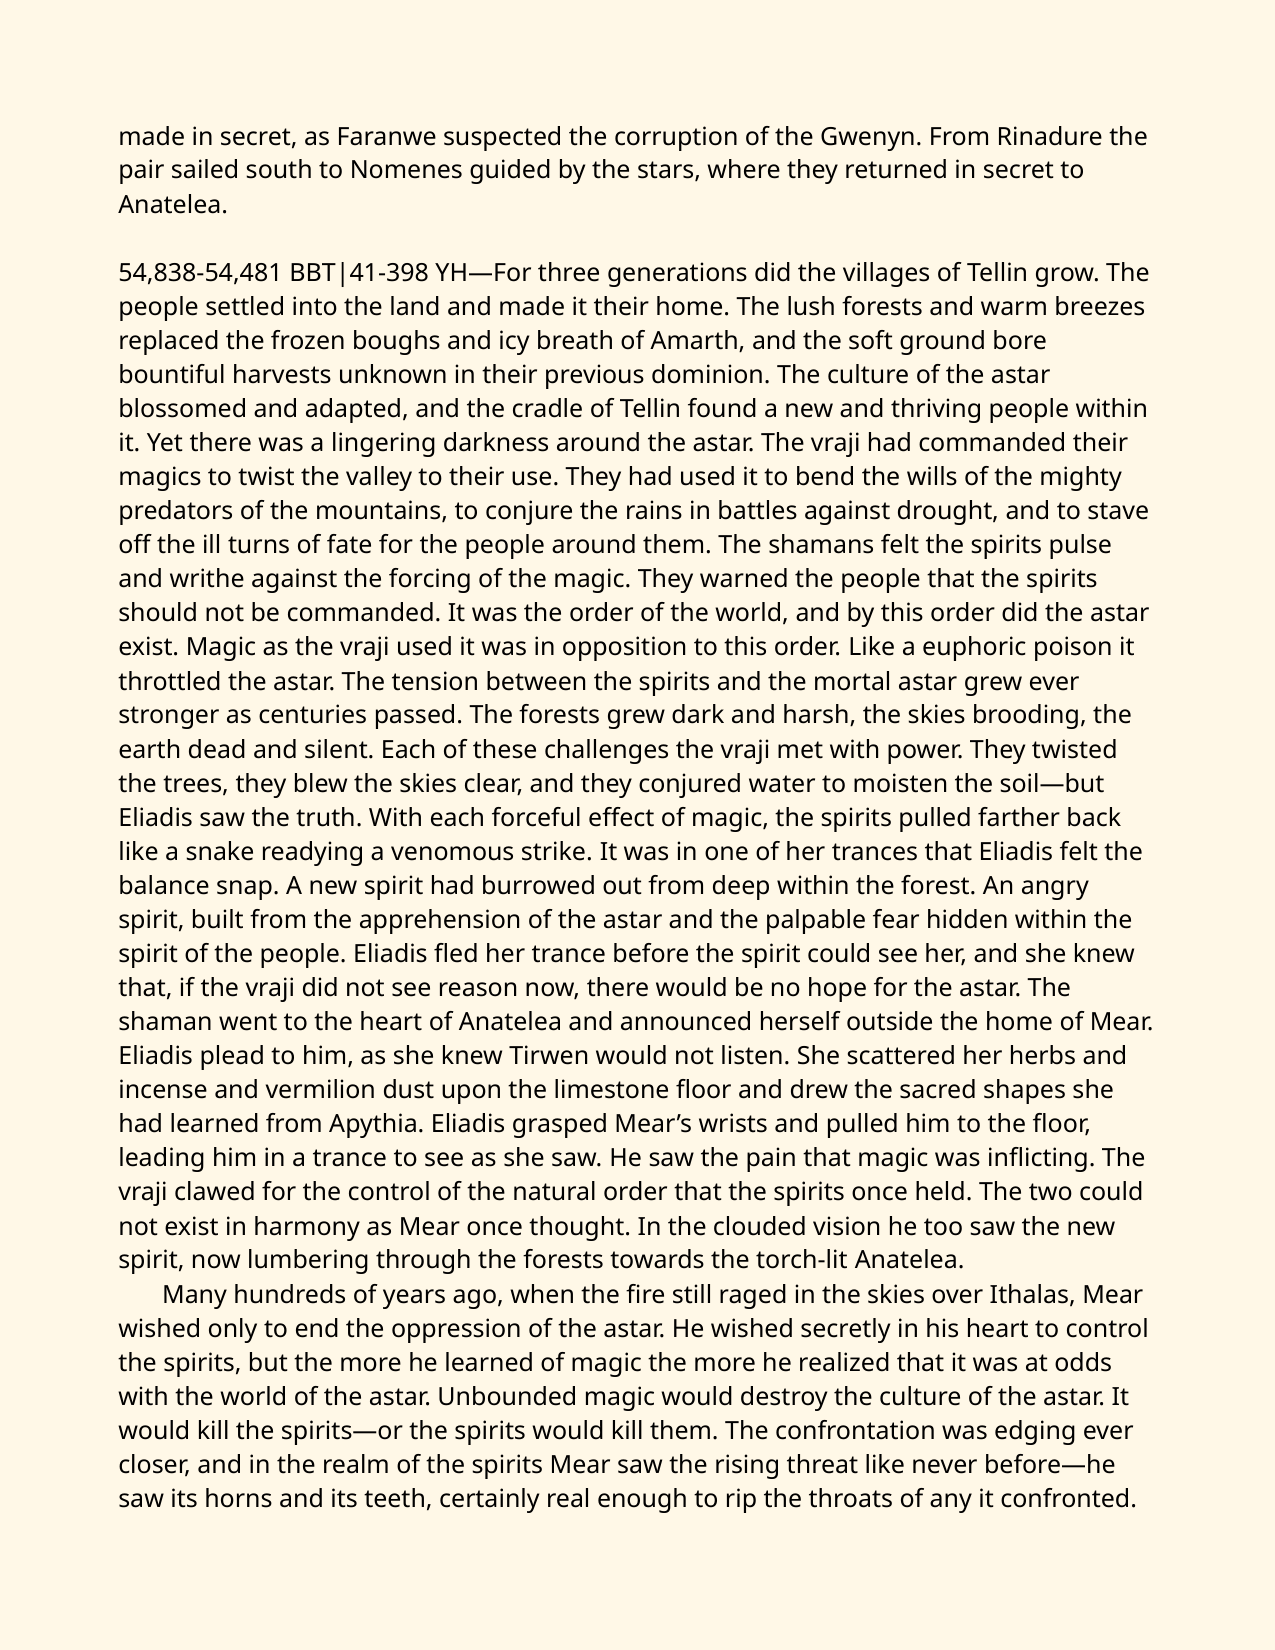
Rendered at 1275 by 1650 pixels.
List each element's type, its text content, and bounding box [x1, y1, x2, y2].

text Many hundreds of years ago, when the fire still raged in the skies over Ithalas, Mear wished only to end the oppression of the astar. He wished secretly in his heart to control the spirits, but the more he learned of magic the more he realized that it was at odds with the world of the astar. Unbounded magic would destroy the culture of the astar. It would kill the spirits—or the spirits would kill them. The confrontation was edging ever closer, and in the realm of the spirits Mear saw the rising threat like never before—he saw its horns and its teeth, certainly real enough to rip the throats of any it confronted. [118, 1276, 1157, 1515]
text 54,838-54,481 BBT|41-398 YH—For three generations did the villages of Tellin grow. The people settled into the land and made it their home. The lush forests and warm breezes replaced the frozen boughs and icy breath of Amarth, and the soft ground bore bountiful harvests unknown in their previous dominion. The culture of the astar blossomed and adapted, and the cradle of Tellin found a new and thriving people within it. Yet there was a lingering darkness around the astar. The vraji had commanded their magics to twist the valley to their use. They had used it to bend the wills of the mighty predators of the mountains, to conjure the rains in battles against drought, and to stave off the ill turns of fate for the people around them. The shamans felt the spirits pulse and writhe against the forcing of the magic. They warned the people that the spirits should not be commanded. It was the order of the world, and by this order did the astar exist. Magic as the vraji used it was in opposition to this order. Like a euphoric poison it throttled the astar. The tension between the spirits and the mortal astar grew ever stronger as centuries passed. The forests grew dark and harsh, the skies brooding, the earth dead and silent. Each of these challenges the vraji met with power. They twisted the trees, they blew the skies clear, and they conjured water to moisten the soil—but Eliadis saw the truth. With each forceful effect of magic, the spirits pulled farther back like a snake readying a venomous strike. It was in one of her trances that Eliadis felt the balance snap. A new spirit had burrowed out from deep within the forest. An angry spirit, built from the apprehension of the astar and the palpable fear hidden within the spirit of the people. Eliadis fled her trance before the spirit could see her, and she knew that, if the vraji did not see reason now, there would be no hope for the astar. The shaman went to the heart of Anatelea and announced herself outside the home of Mear. Eliadis plead to him, as she knew Tirwen would not listen. She scattered her herbs and incense and vermilion dust upon the limestone floor and drew the sacred shapes she had learned from Apythia. Eliadis grasped Mear’s wrists and pulled him to the floor, leading him in a trance to see as she saw. He saw the pain that magic was inflicting. The vraji clawed for the control of the natural order that the spirits once held. The two could not exist in harmony as Mear once thought. In the clouded vision he too saw the new spirit, now lumbering through the forests towards the torch-lit Anatelea. [118, 254, 1157, 1276]
text made in secret, as Faranwe suspected the corruption of the Gwenyn. From Rinadure the pair sailed south to Nomenes guided by the stars, where they returned in secret to Anatelea. [118, 118, 1157, 220]
